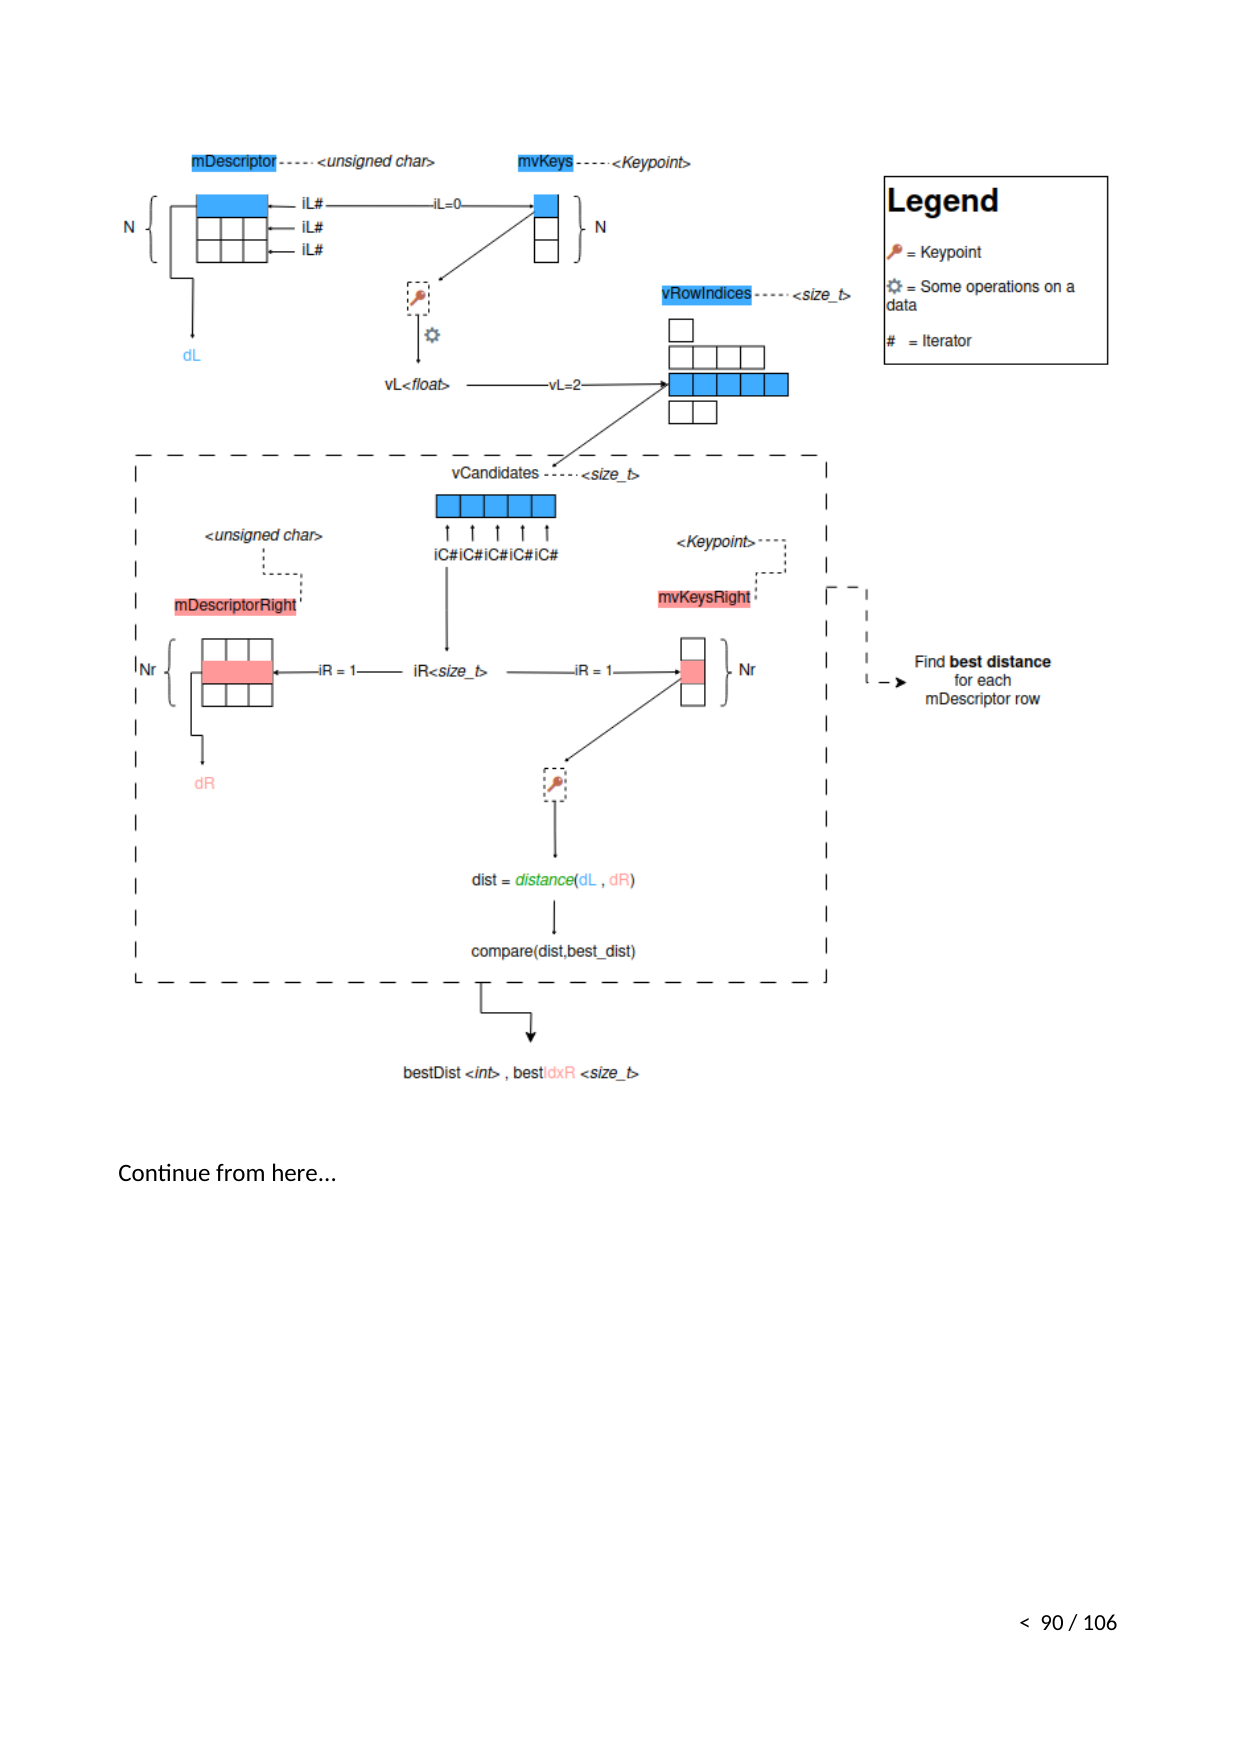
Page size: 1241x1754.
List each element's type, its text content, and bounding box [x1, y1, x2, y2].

picture [118, 147, 1123, 1089]
text Continue from here... [118, 1157, 1122, 1187]
